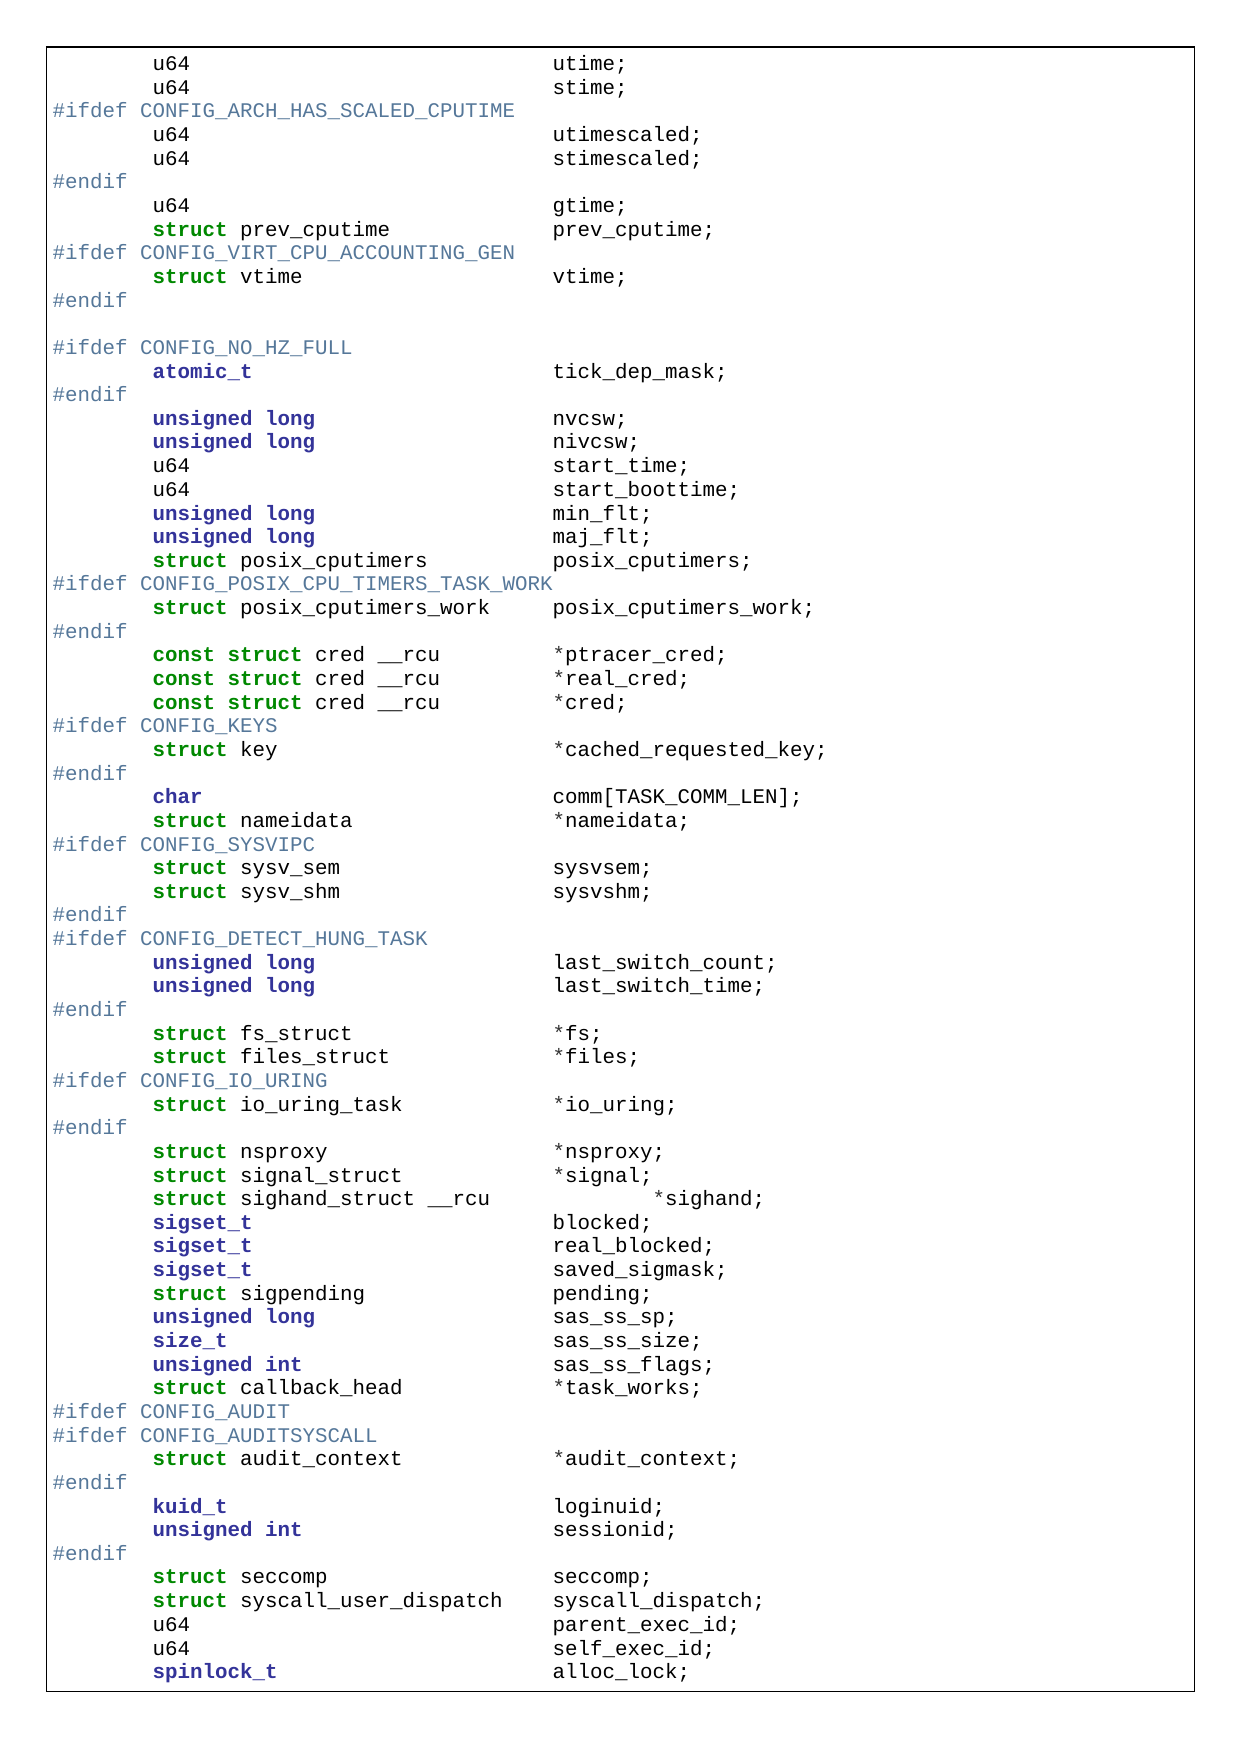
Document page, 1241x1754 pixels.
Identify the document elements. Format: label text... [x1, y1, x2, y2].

table_header u64 utime; u64 stime; #ifdef CONFIG_ARCH_HAS_SCALED_CPUTIME u64 utimescaled; u64 stimescaled; #endif u64 gtime; struct prev_cputime prev_cputime; #ifdef CONFIG_VIRT_CPU_ACCOUNTING_GEN struct vtime vtime; #endif #ifdef CONFIG_NO_HZ_FULL atomic_t tick_dep_mask; #endif unsigned long nvcsw; unsigned long nivcsw; u64 start_time; u64 start_boottime; unsigned long min_flt; unsigned long maj_flt; struct posix_cputimers posix_cputimers; #ifdef CONFIG_POSIX_CPU_TIMERS_TASK_WORK struct posix_cputimers_work posix_cputimers_work; #endif const struct cred __rcu *ptracer_cred; const struct cred __rcu *real_cred; const struct cred __rcu *cred; #ifdef CONFIG_KEYS struct key *cached_requested_key; #endif char comm[TASK_COMM_LEN]; struct nameidata *nameidata; #ifdef CONFIG_SYSVIPC struct sysv_sem sysvsem; struct sysv_shm sysvshm; #endif #ifdef CONFIG_DETECT_HUNG_TASK unsigned long last_switch_count; unsigned long last_switch_time; #endif struct fs_struct *fs; struct files_struct *files; #ifdef CONFIG_IO_URING struct io_uring_task *io_uring; #endif struct nsproxy *nsproxy; struct signal_struct *signal; struct sighand_struct __rcu *sighand; sigset_t blocked; sigset_t real_blocked; sigset_t saved_sigmask; struct sigpending pending; unsigned long sas_ss_sp; size_t sas_ss_size; unsigned int sas_ss_flags; struct callback_head *task_works; #ifdef CONFIG_AUDIT #ifdef CONFIG_AUDITSYSCALL struct audit_context *audit_context; #endif kuid_t loginuid; unsigned int sessionid; #endif struct seccomp seccomp; struct syscall_user_dispatch syscall_dispatch; u64 parent_exec_id; u64 self_exec_id; spinlock_t alloc_lock; [47, 48, 1194, 1691]
